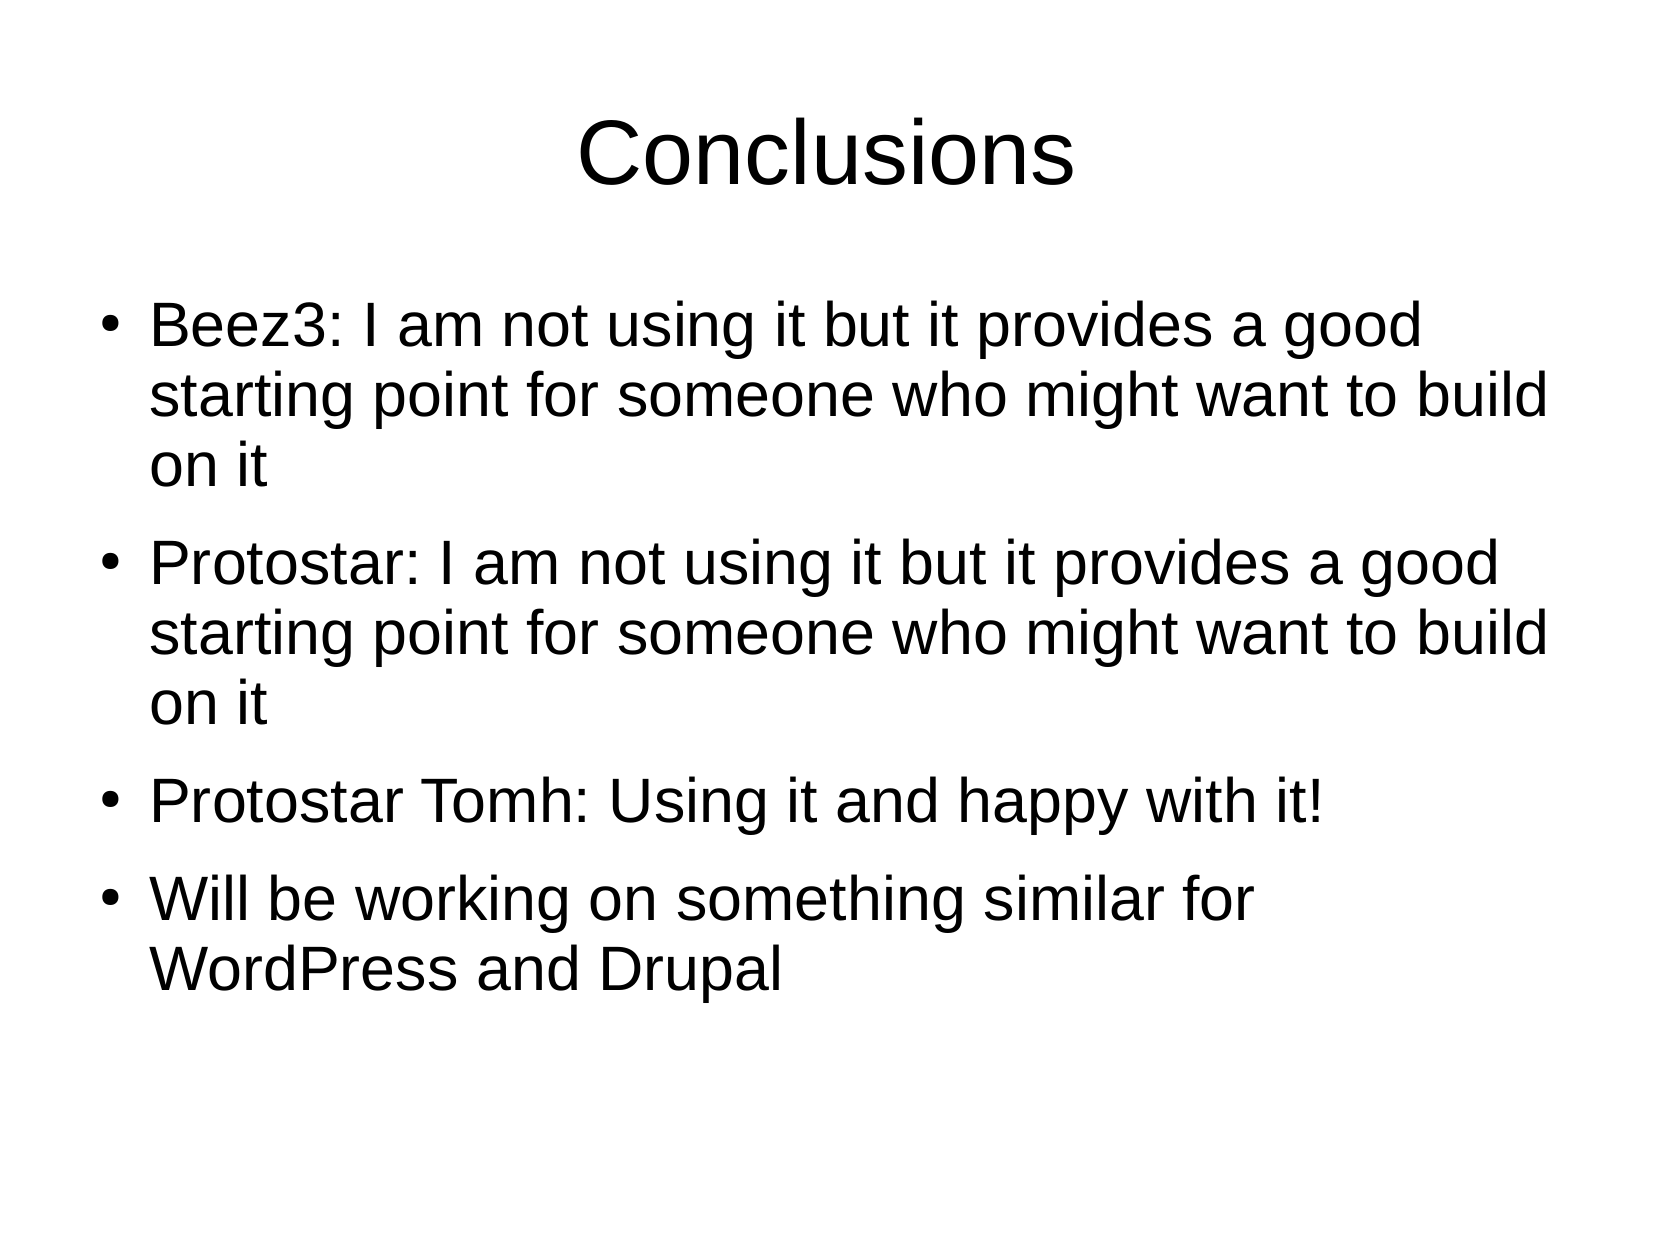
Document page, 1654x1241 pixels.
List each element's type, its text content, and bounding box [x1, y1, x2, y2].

title Conclusions [82, 49, 1571, 257]
list Beez3: I am not using it but it provides a good starting point for someone who might want to build on it Protostar: I am not using it but it provides a good starting point for someone who might want to build on it Protostar Tomh: Using it and happy with it! Will be working on something similar for WordPress and Drupal [82, 290, 1571, 1010]
